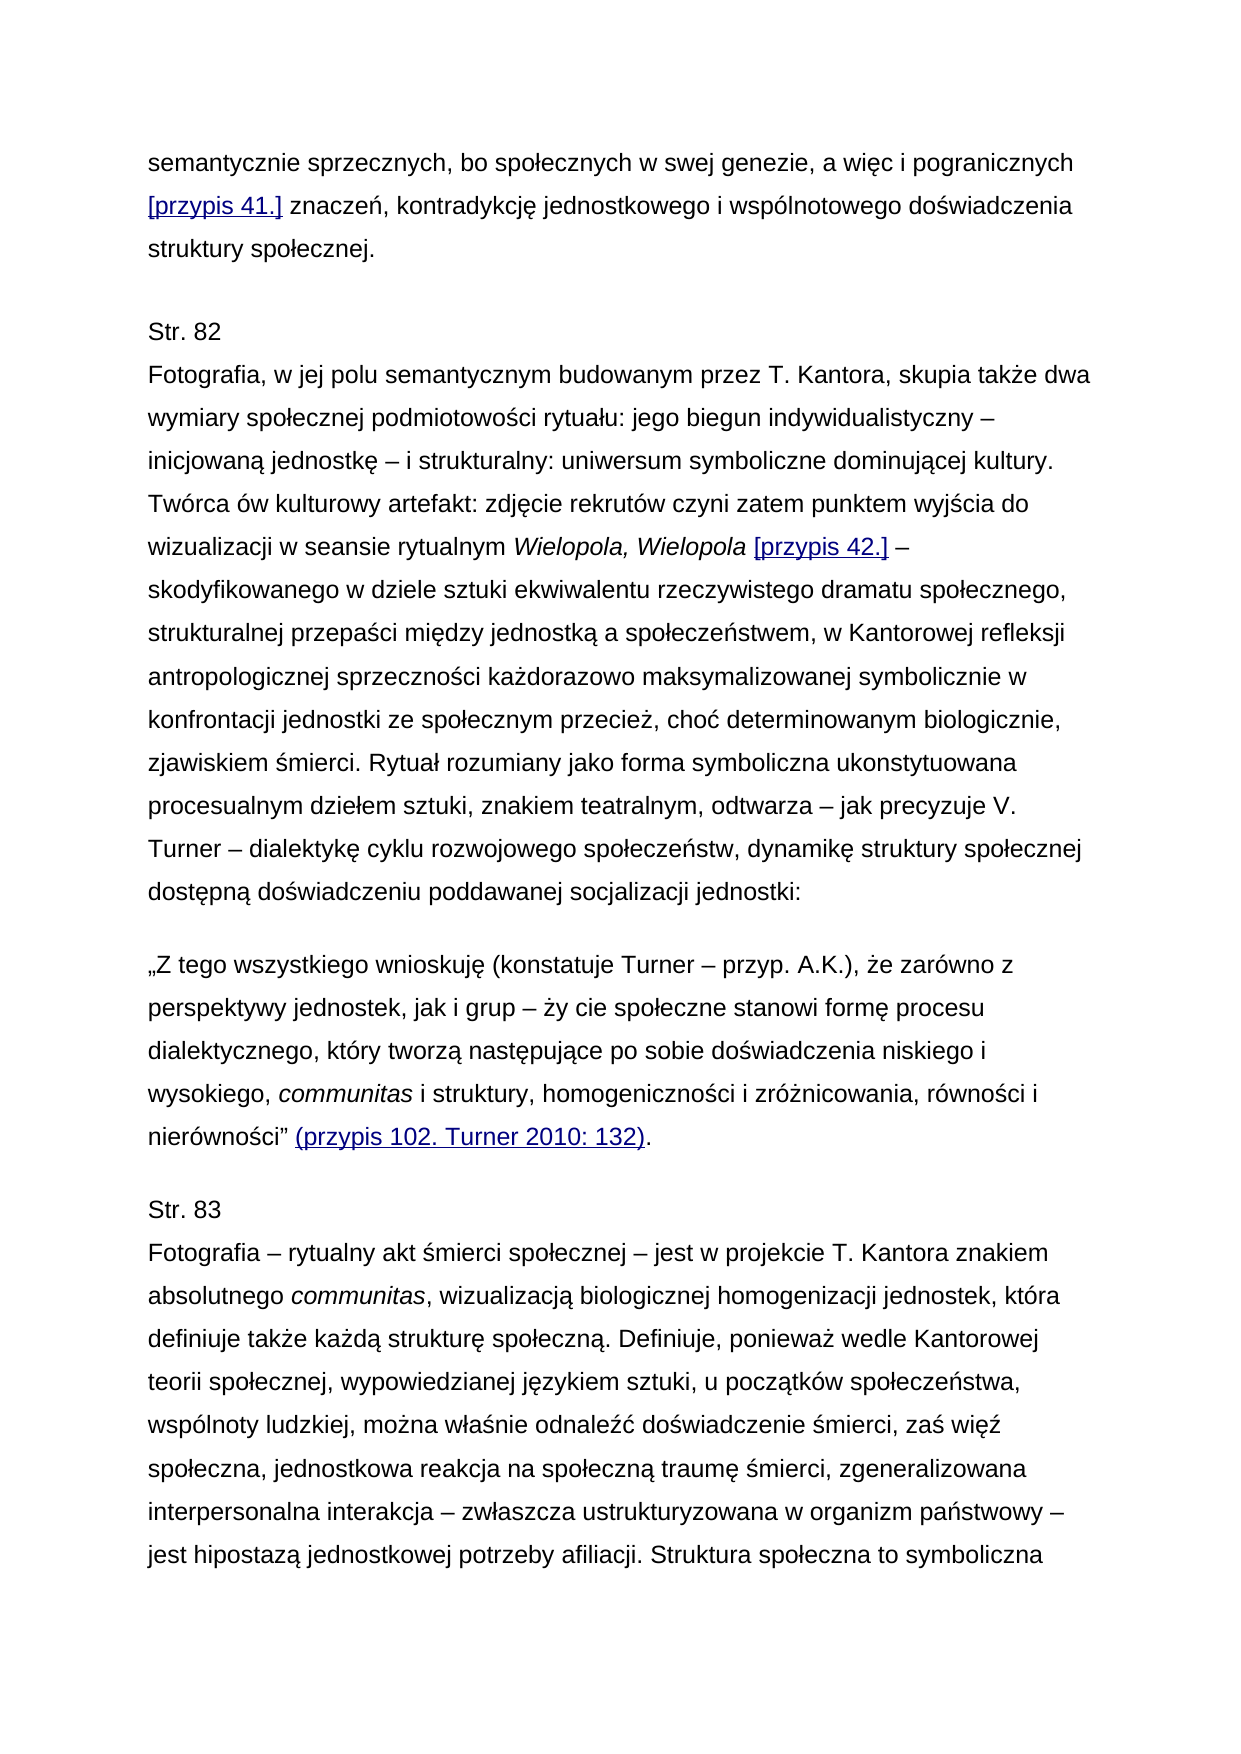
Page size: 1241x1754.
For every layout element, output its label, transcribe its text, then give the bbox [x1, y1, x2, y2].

text Str. 83 [148, 1195, 1093, 1223]
text semantycznie sprzecznych, bo społecznych w swej genezie, a więc i pogranicznych [przypis 41.] znaczeń, kontradykcję jednostkowego i wspólnotowego doświadczenia struktury społecznej. [148, 148, 1093, 263]
text Fotografia, w jej polu semantycznym budowanym przez T. Kantora, skupia także dwa wymiary społecznej podmiotowości rytuału: jego biegun indywidualistyczny – inicjowaną jednostkę – i strukturalny: uniwersum symboliczne dominującej kultury. Twórca ów kulturowy artefakt: zdjęcie rekrutów czyni zatem punktem wyjścia do wizualizacji w seansie rytualnym Wielopola, Wielopola [przypis 42.] – skodyfikowanego w dziele sztuki ekwiwalentu rzeczywistego dramatu społecznego, strukturalnej przepaści między jednostką a społeczeństwem, w Kantorowej refleksji antropologicznej sprzeczności każdorazowo maksymalizowanej symbolicznie w konfrontacji jednostki ze społecznym przecież, choć determinowanym biologicznie, zjawiskiem śmierci. Rytuał rozumiany jako forma symboliczna ukonstytuowana procesualnym dziełem sztuki, znakiem teatralnym, odtwarza – jak precyzuje V. Turner – dialektykę cyklu rozwojowego społeczeństw, dynamikę struktury społecznej dostępną doświadczeniu poddawanej socjalizacji jednostki: [148, 359, 1093, 906]
text Str. 82 [148, 316, 1093, 345]
text Fotografia – rytualny akt śmierci społecznej – jest w projekcie T. Kantora znakiem absolutnego communitas, wizualizacją biologicznej homogenizacji jednostek, która definiuje także każdą strukturę społeczną. Definiuje, ponieważ wedle Kantorowej teorii społecznej, wypowiedzianej językiem sztuki, u początków społeczeństwa, wspólnoty ludzkiej, można właśnie odnaleźć doświadczenie śmierci, zaś więź społeczna, jednostkowa reakcja na społeczną traumę śmierci, zgeneralizowana interpersonalna interakcja – zwłaszcza ustrukturyzowana w organizm państwowy – jest hipostazą jednostkowej potrzeby afiliacji. Struktura społeczna to symboliczna [148, 1238, 1093, 1568]
text „Z tego wszystkiego wnioskuję (konstatuje Turner – przyp. A.K.), że zarówno z perspektywy jednostek, jak i grup – ży cie społeczne stanowi formę procesu dialektycznego, który tworzą następujące po sobie doświadczenia niskiego i wysokiego, communitas i struktury, homogeniczności i zróżnicowania, równości i nierówności” (przypis 102. Turner 2010: 132). [148, 950, 1093, 1151]
